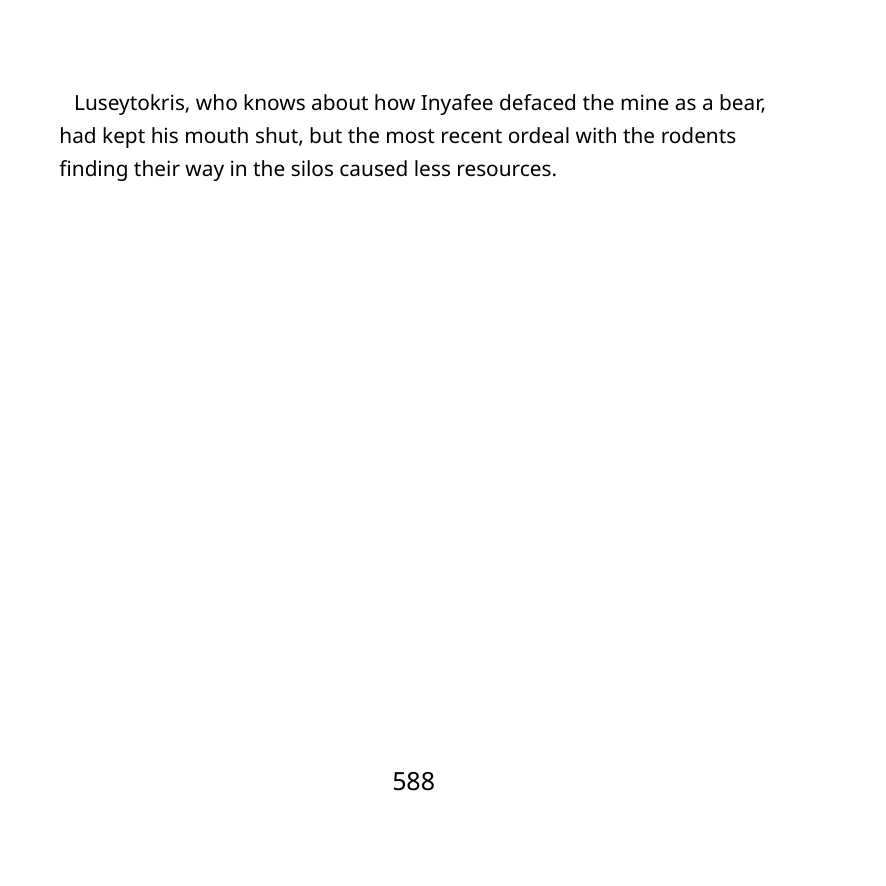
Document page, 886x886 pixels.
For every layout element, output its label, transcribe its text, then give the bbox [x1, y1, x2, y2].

text Luseytokris, who knows about how Inyafee defaced the mine as a bear, had kept his mouth shut, but the most recent ordeal with the rodents finding their way in the silos caused less resources. [59, 88, 768, 182]
